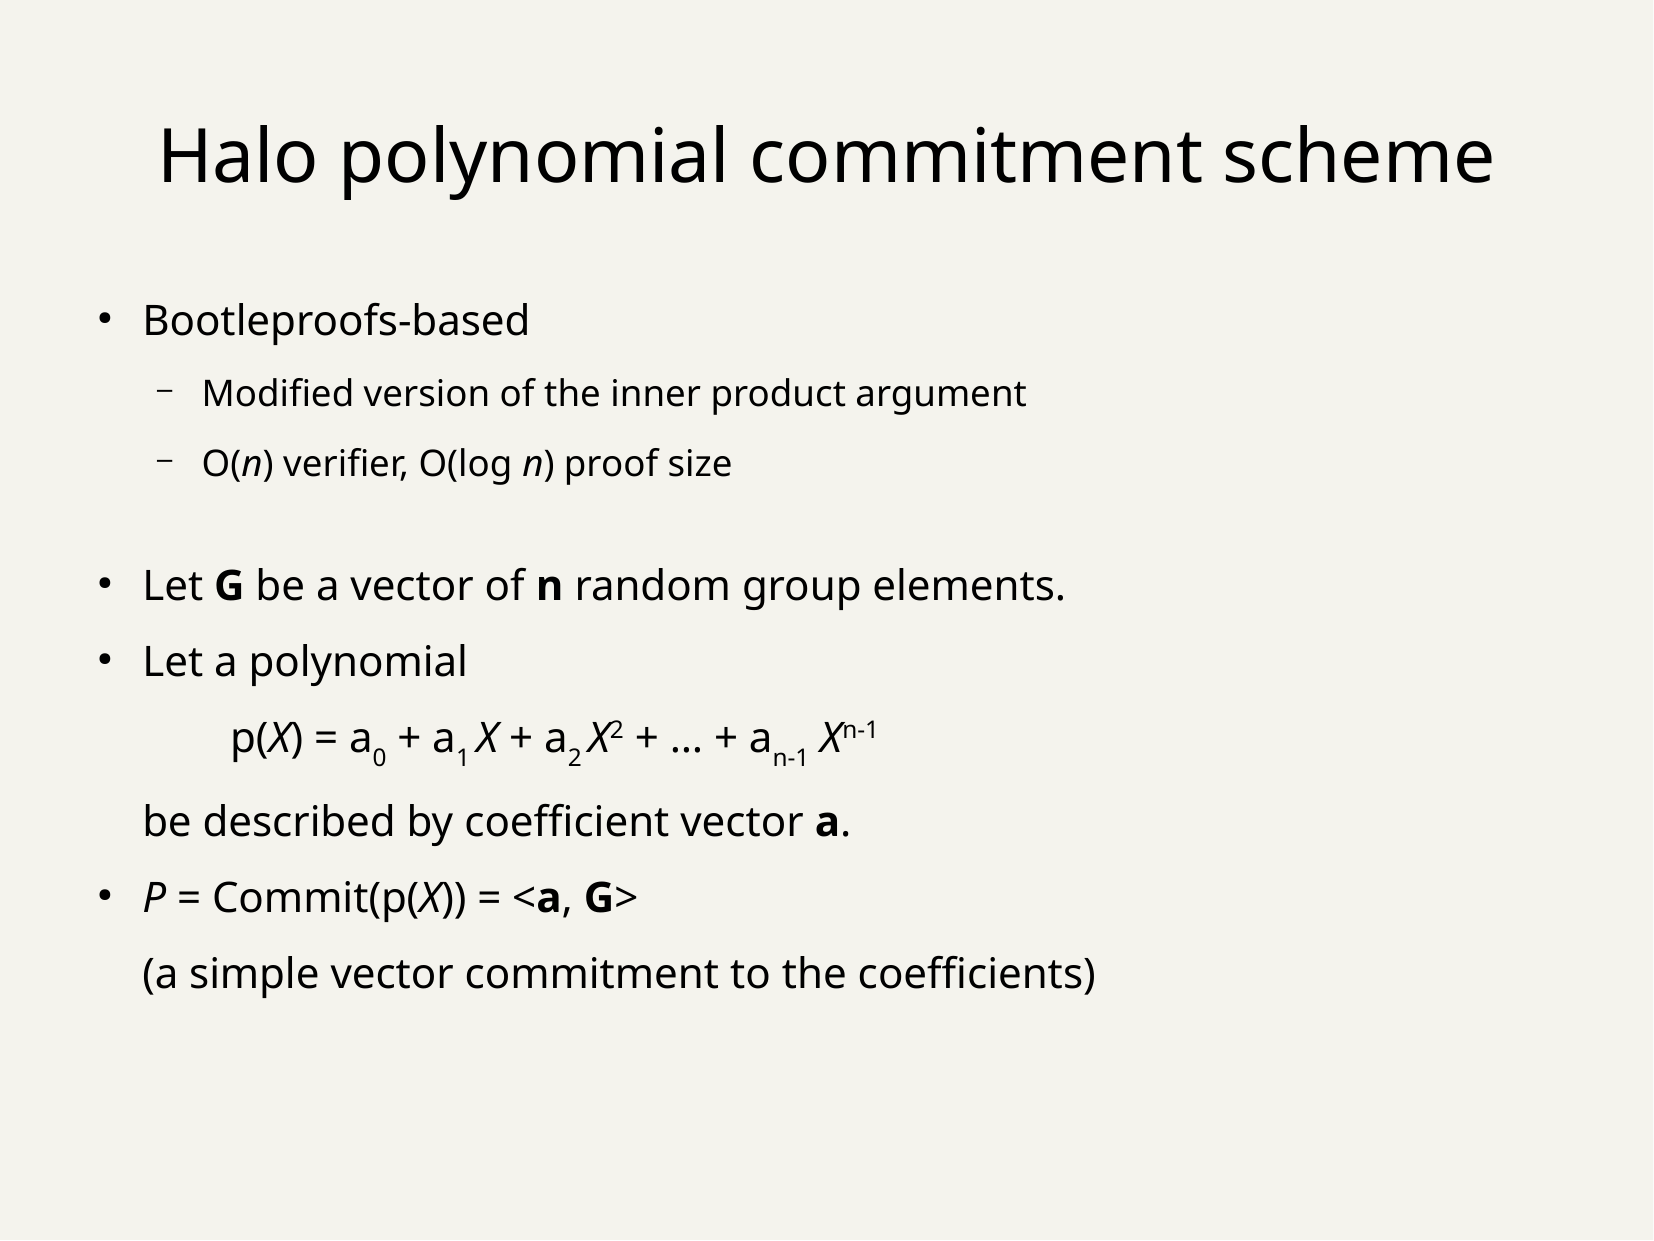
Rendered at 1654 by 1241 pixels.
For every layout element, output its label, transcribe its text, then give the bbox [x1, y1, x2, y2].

title Halo polynomial commitment scheme [82, 49, 1571, 257]
list Bootleproofs-based Modified version of the inner product argument O(n) verifier, O(log n) proof size Let G be a vector of n random group elements. Let a polynomial p(X) = a0 + a1 X + a2 X2 + … + an-1 Xn-1 be described by coefficient vector a. P = Commit(p(X)) = <a, G> (a simple vector commitment to the coefficients) [82, 290, 1571, 1010]
